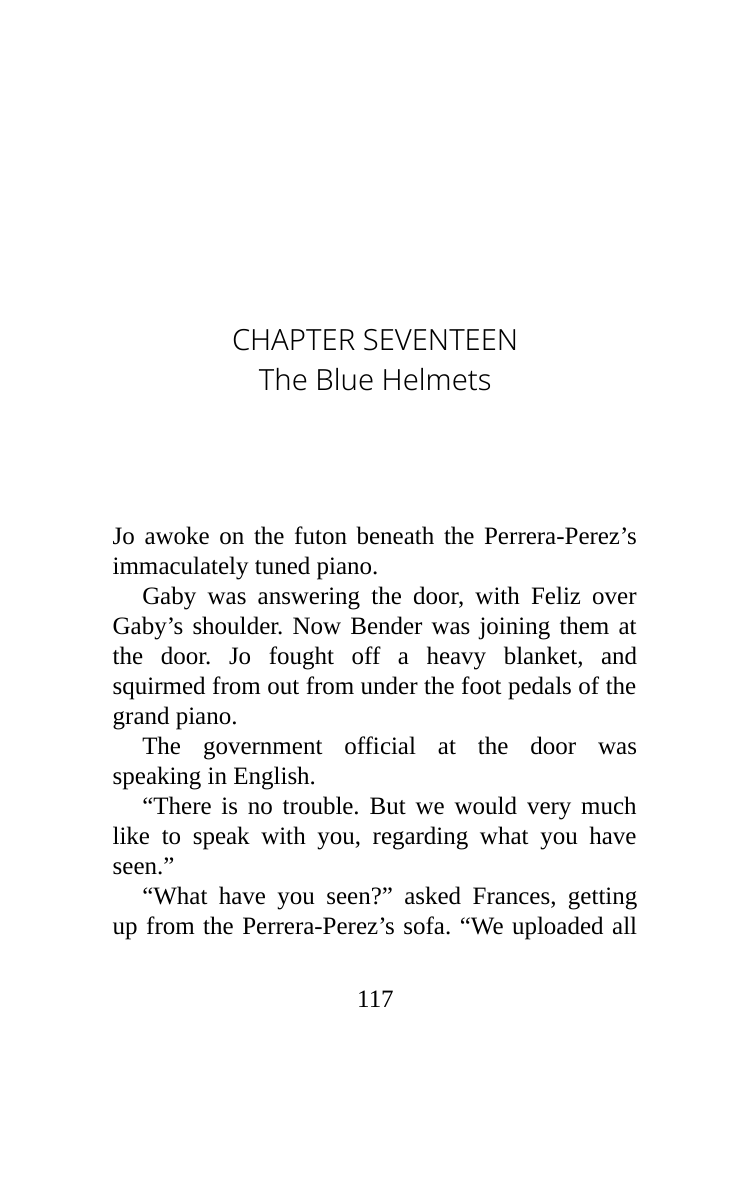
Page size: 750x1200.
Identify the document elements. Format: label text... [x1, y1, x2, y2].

text The government official at the door was speaking in English. [112, 730, 637, 790]
text “What have you seen?” asked Frances, getting up from the Perrera-Perez’s sofa. “We uploaded all [112, 880, 637, 940]
subtitle CHAPTER SEVENTEEN The Blue Helmets [112, 319, 637, 399]
text Jo awoke on the futon beneath the Perrera-Perez’s immaculately tuned piano. [112, 520, 637, 580]
text “There is no trouble. But we would very much like to speak with you, regarding what you have seen.” [112, 790, 637, 880]
text Gaby was answering the door, with Feliz over Gaby’s shoulder. Now Bender was joining them at the door. Jo fought off a heavy blanket, and squirmed from out from under the foot pedals of the grand piano. [112, 580, 637, 730]
